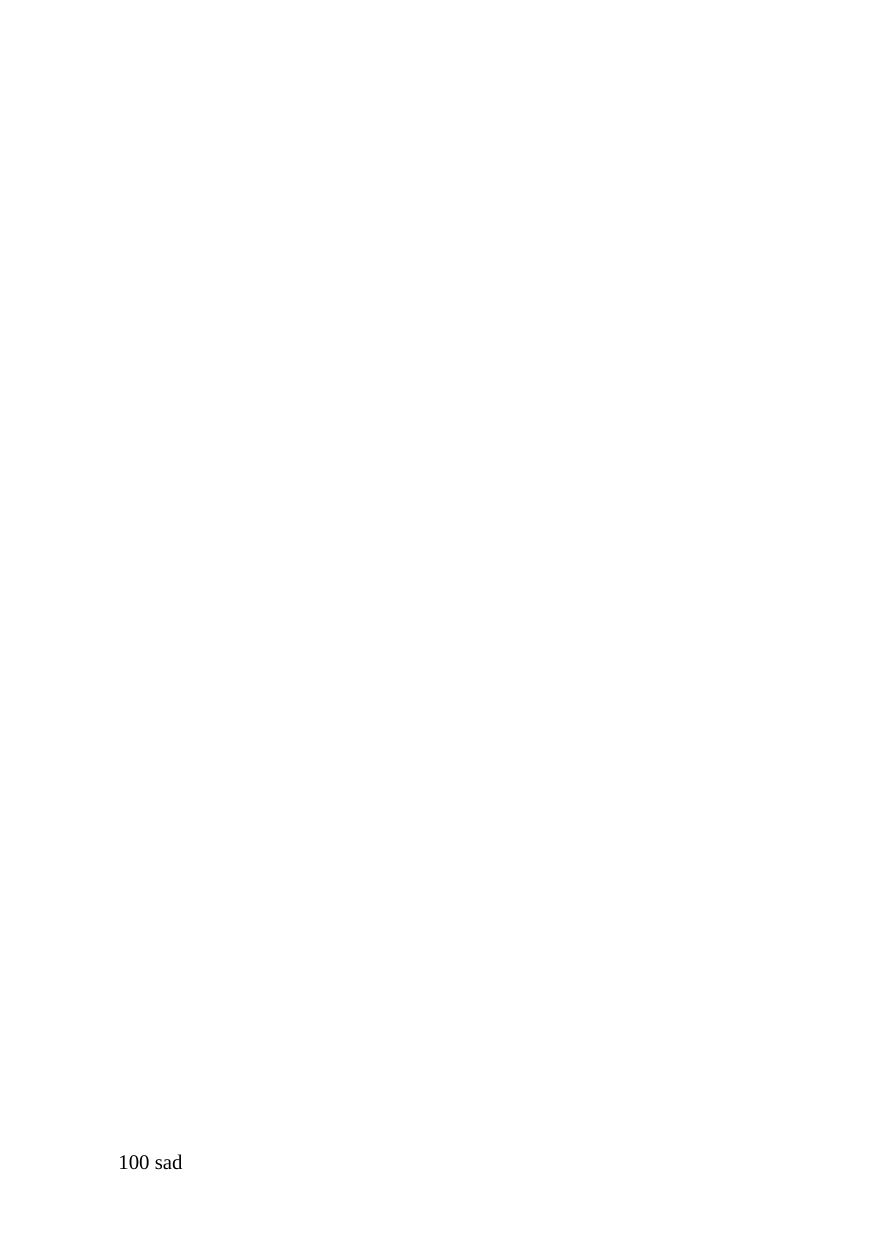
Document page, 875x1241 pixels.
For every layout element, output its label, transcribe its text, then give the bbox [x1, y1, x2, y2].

text 100 sad [118, 1150, 756, 1174]
